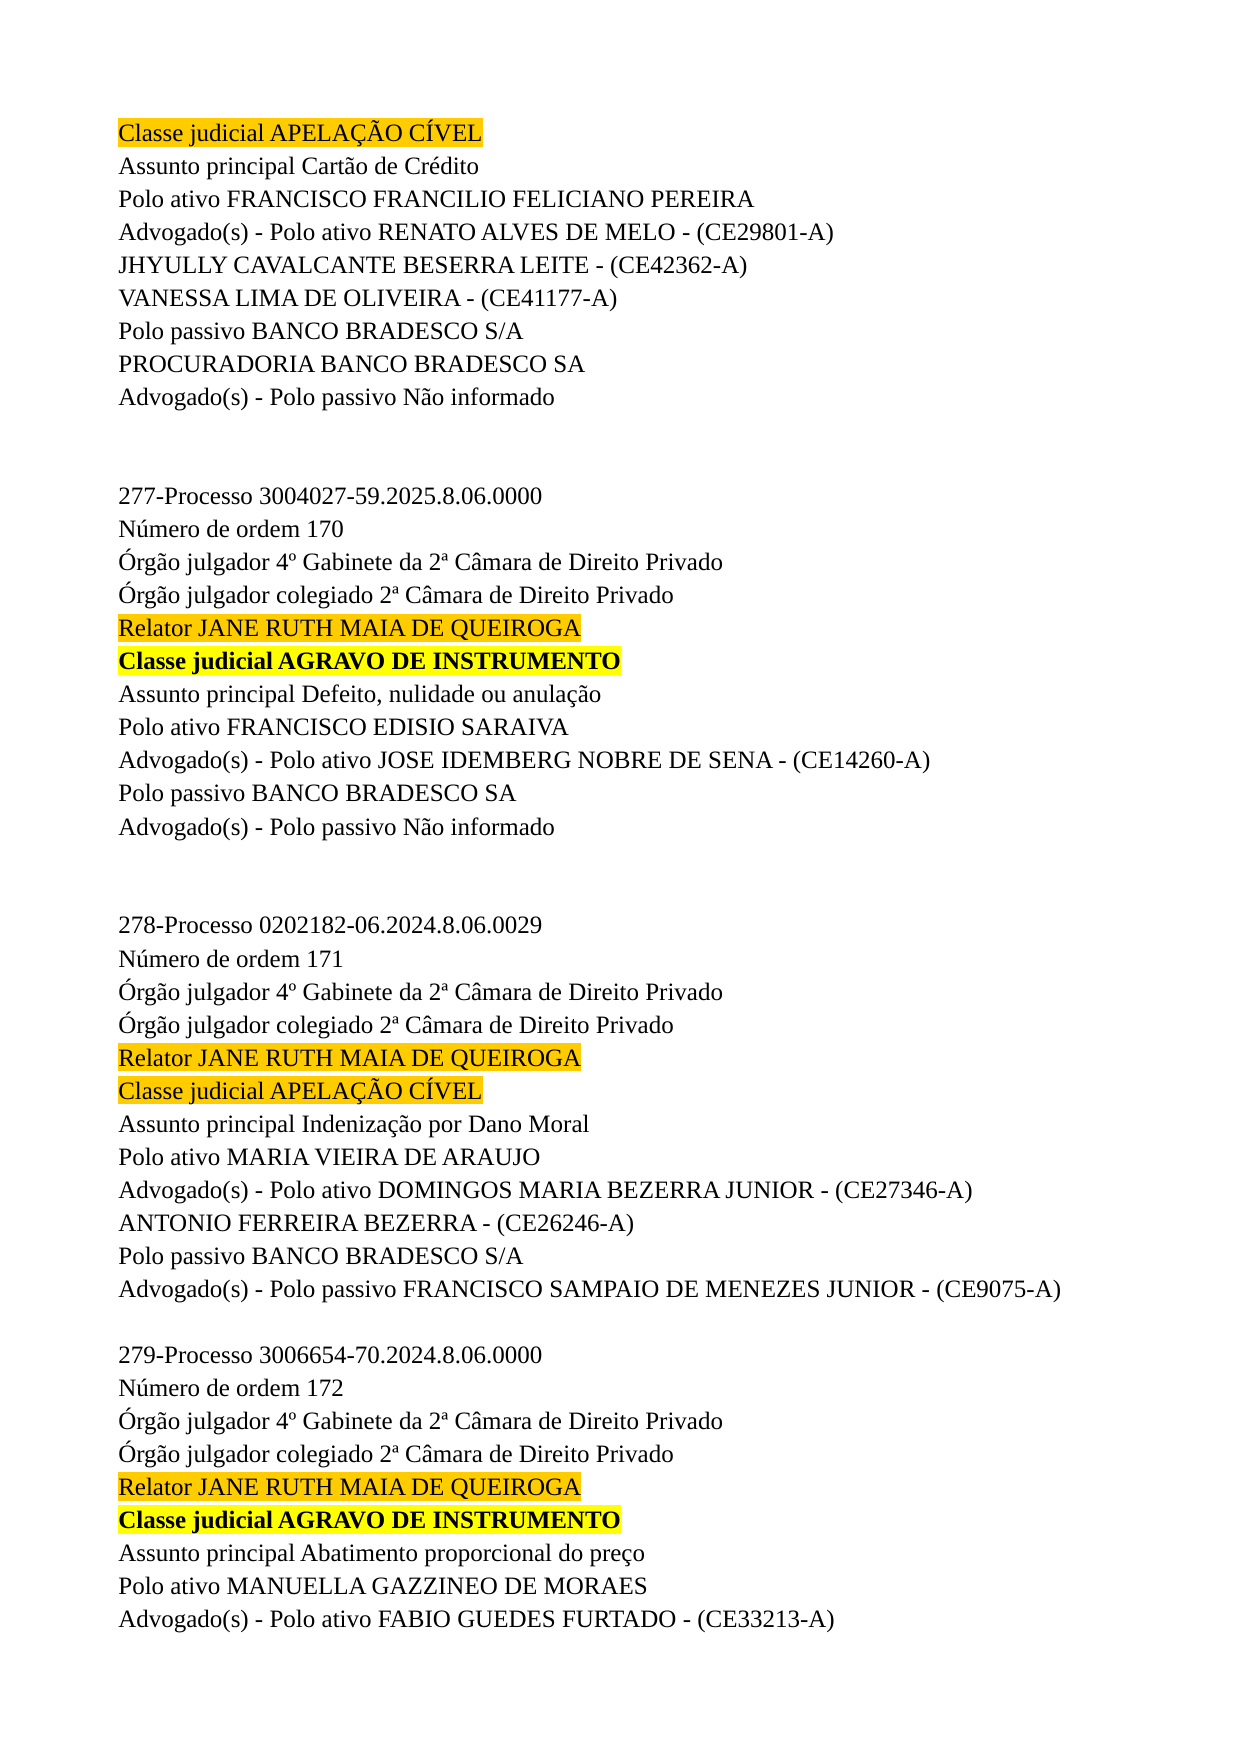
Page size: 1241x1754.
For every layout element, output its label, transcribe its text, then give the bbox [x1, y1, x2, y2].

text Classe judicial AGRAVO DE INSTRUMENTO [118, 646, 1122, 675]
text Advogado(s) - Polo ativo JOSE IDEMBERG NOBRE DE SENA - (CE14260-A) [118, 746, 1122, 774]
text Polo ativo FRANCISCO FRANCILIO FELICIANO PEREIRA [118, 184, 1122, 213]
text Polo passivo BANCO BRADESCO SA [118, 778, 1122, 807]
text Classe judicial APELAÇÃO CÍVEL [118, 118, 1122, 147]
text Classe judicial APELAÇÃO CÍVEL [118, 1076, 1122, 1104]
text Advogado(s) - Polo ativo FABIO GUEDES FURTADO - (CE33213-A) [118, 1604, 1122, 1633]
text Assunto principal Indenização por Dano Moral [118, 1109, 1122, 1137]
text Assunto principal Cartão de Crédito [118, 151, 1122, 180]
text Classe judicial AGRAVO DE INSTRUMENTO [118, 1505, 1122, 1534]
text Número de ordem 171 [118, 944, 1122, 972]
text Polo passivo BANCO BRADESCO S/A [118, 1241, 1122, 1269]
text Órgão julgador colegiado 2ª Câmara de Direito Privado [118, 1439, 1122, 1468]
text 278-Processo 0202182-06.2024.8.06.0029 [118, 911, 1122, 939]
text JHYULLY CAVALCANTE BESERRA LEITE - (CE42362-A) [118, 250, 1122, 279]
text 277-Processo 3004027-59.2025.8.06.0000 [118, 481, 1122, 510]
text Polo ativo MANUELLA GAZZINEO DE MORAES [118, 1571, 1122, 1600]
text Órgão julgador 4º Gabinete da 2ª Câmara de Direito Privado [118, 977, 1122, 1005]
text Relator JANE RUTH MAIA DE QUEIROGA [118, 613, 1122, 642]
text ANTONIO FERREIRA BEZERRA - (CE26246-A) [118, 1208, 1122, 1237]
text 279-Processo 3006654-70.2024.8.06.0000 [118, 1340, 1122, 1369]
text Advogado(s) - Polo ativo RENATO ALVES DE MELO - (CE29801-A) [118, 217, 1122, 246]
text Órgão julgador 4º Gabinete da 2ª Câmara de Direito Privado [118, 1406, 1122, 1435]
text PROCURADORIA BANCO BRADESCO SA [118, 349, 1122, 378]
text Polo ativo FRANCISCO EDISIO SARAIVA [118, 712, 1122, 741]
text Número de ordem 172 [118, 1373, 1122, 1402]
text Órgão julgador colegiado 2ª Câmara de Direito Privado [118, 1010, 1122, 1038]
text Polo passivo BANCO BRADESCO S/A [118, 316, 1122, 345]
text Advogado(s) - Polo passivo Não informado [118, 382, 1122, 411]
text Órgão julgador 4º Gabinete da 2ª Câmara de Direito Privado [118, 547, 1122, 576]
text VANESSA LIMA DE OLIVEIRA - (CE41177-A) [118, 283, 1122, 312]
text Assunto principal Defeito, nulidade ou anulação [118, 679, 1122, 708]
text Número de ordem 170 [118, 514, 1122, 543]
text Polo ativo MARIA VIEIRA DE ARAUJO [118, 1142, 1122, 1171]
text Órgão julgador colegiado 2ª Câmara de Direito Privado [118, 580, 1122, 609]
text Relator JANE RUTH MAIA DE QUEIROGA [118, 1043, 1122, 1071]
text Advogado(s) - Polo passivo Não informado [118, 812, 1122, 840]
text Advogado(s) - Polo passivo FRANCISCO SAMPAIO DE MENEZES JUNIOR - (CE9075-A) [118, 1274, 1122, 1303]
text Assunto principal Abatimento proporcional do preço [118, 1538, 1122, 1567]
text Relator JANE RUTH MAIA DE QUEIROGA [118, 1472, 1122, 1501]
text Advogado(s) - Polo ativo DOMINGOS MARIA BEZERRA JUNIOR - (CE27346-A) [118, 1175, 1122, 1203]
